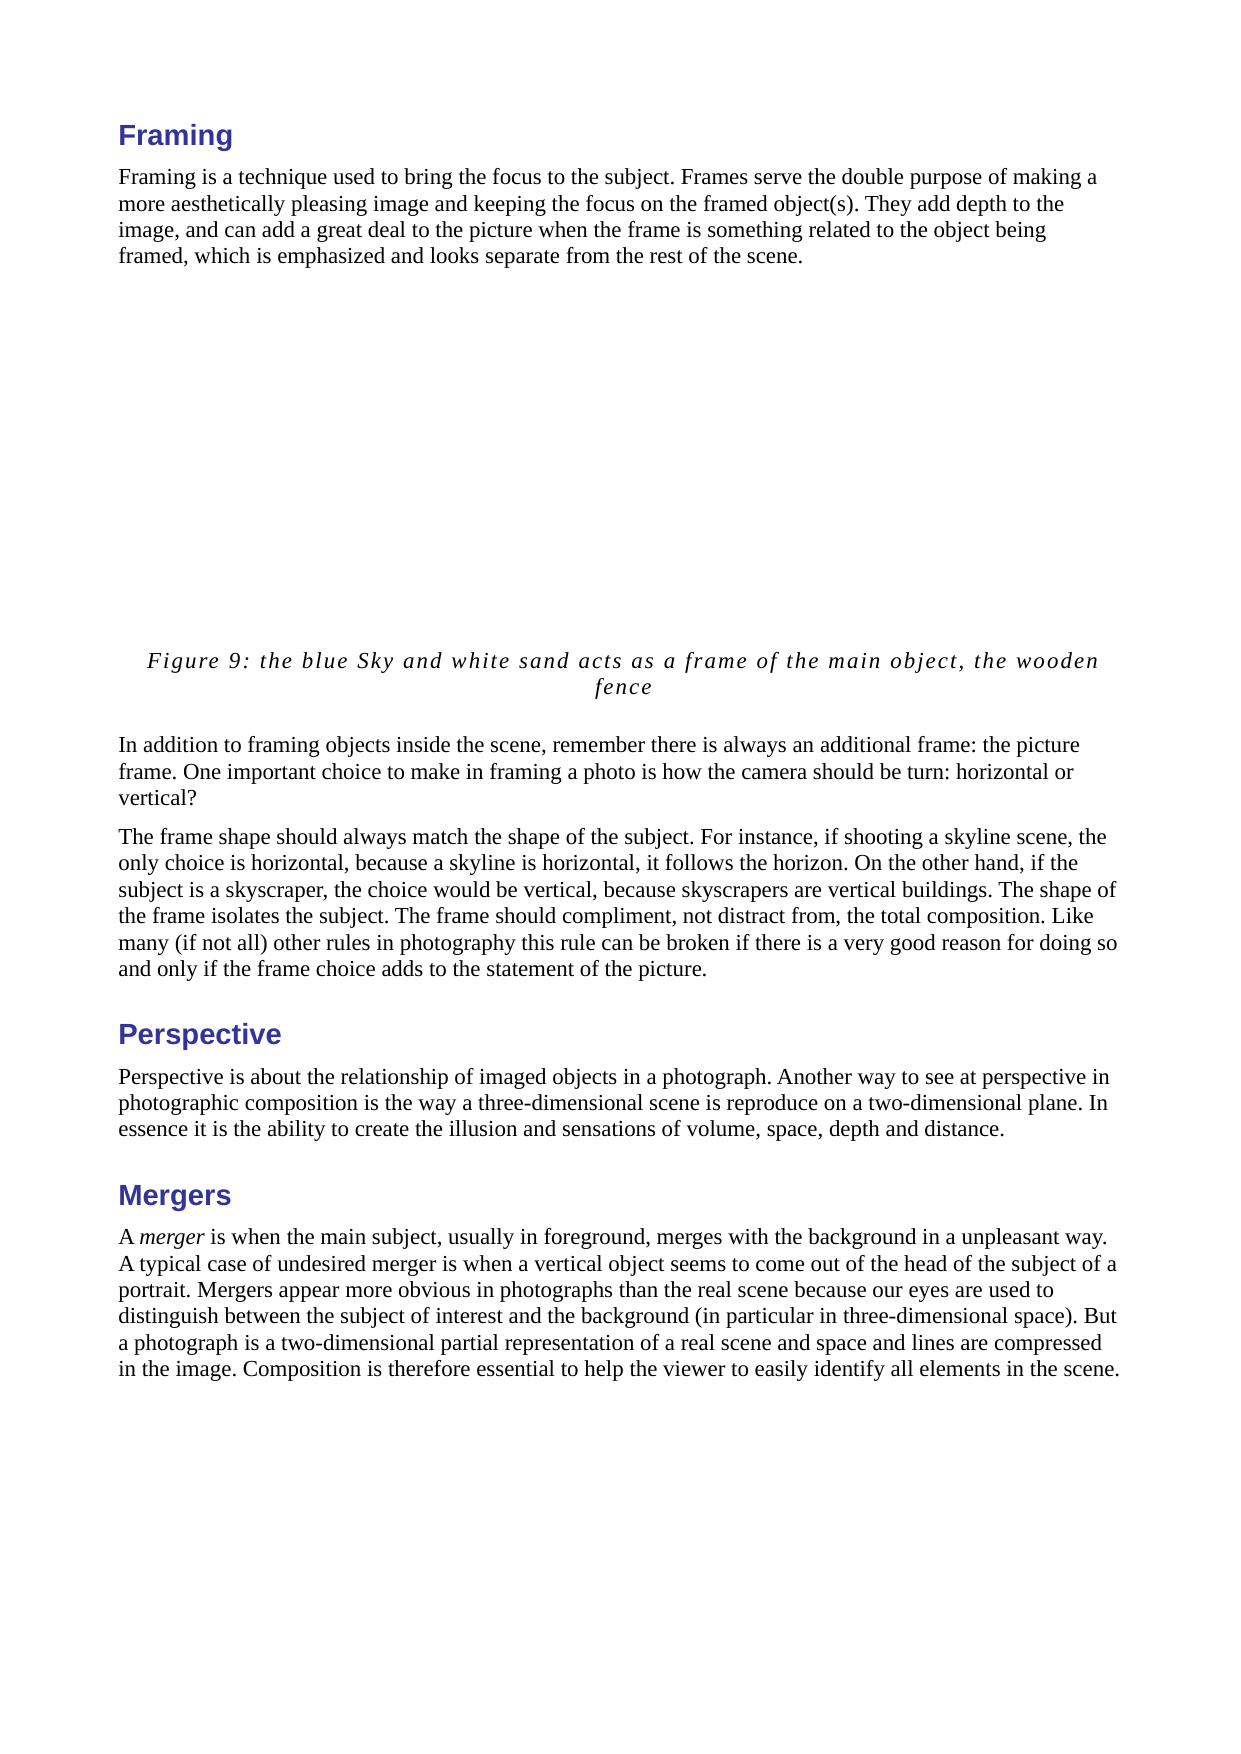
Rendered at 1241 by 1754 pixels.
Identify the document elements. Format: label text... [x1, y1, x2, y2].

text Figure 9: the blue Sky and white sand acts as a frame of the main object, the wooden fence [122, 304, 1126, 699]
subtitle Perspective [118, 1017, 1122, 1051]
text Perspective is about the relationship of imaged objects in a photograph. Another way to see at perspective in photographic composition is the way a three-dimensional scene is reproduce on a two-dimensional plane. In essence it is the ability to create the illusion and sensations of volume, space, depth and distance. [118, 1063, 1122, 1142]
subtitle Framing [118, 118, 1122, 152]
text Framing is a technique used to bring the focus to the subject. Frames serve the double purpose of making a more aesthetically pleasing image and keeping the focus on the framed object(s). They add depth to the image, and can add a great deal to the picture when the frame is something related to the object being framed, which is emphasized and looks separate from the rest of the scene. [118, 163, 1122, 269]
text The frame shape should always match the shape of the subject. For instance, if shooting a skyline scene, the only choice is horizontal, because a skyline is horizontal, it follows the horizon. On the other hand, if the subject is a skyscraper, the choice would be vertical, because skyscrapers are vertical buildings. The shape of the frame isolates the subject. The frame should compliment, not distract from, the total composition. Like many (if not all) other rules in photography this rule can be broken if there is a very good reason for doing so and only if the frame choice adds to the statement of the picture. [118, 823, 1122, 981]
text A merger is when the main subject, usually in foreground, merges with the background in a unpleasant way. A typical case of undesired merger is when a vertical object seems to come out of the head of the subject of a portrait. Mergers appear more obvious in photographs than the real scene because our eyes are used to distinguish between the subject of interest and the background (in particular in three-dimensional space). But a photograph is a two-dimensional partial representation of a real scene and space and lines are compressed in the image. Composition is therefore essential to help the viewer to easily identify all elements in the scene. [118, 1223, 1122, 1381]
text [122, 292, 1126, 304]
text In addition to framing objects inside the scene, remember there is always an additional frame: the picture frame. One important choice to make in framing a photo is how the camera should be turn: horizontal or vertical? [118, 281, 1122, 811]
subtitle Mergers [118, 1178, 1122, 1211]
